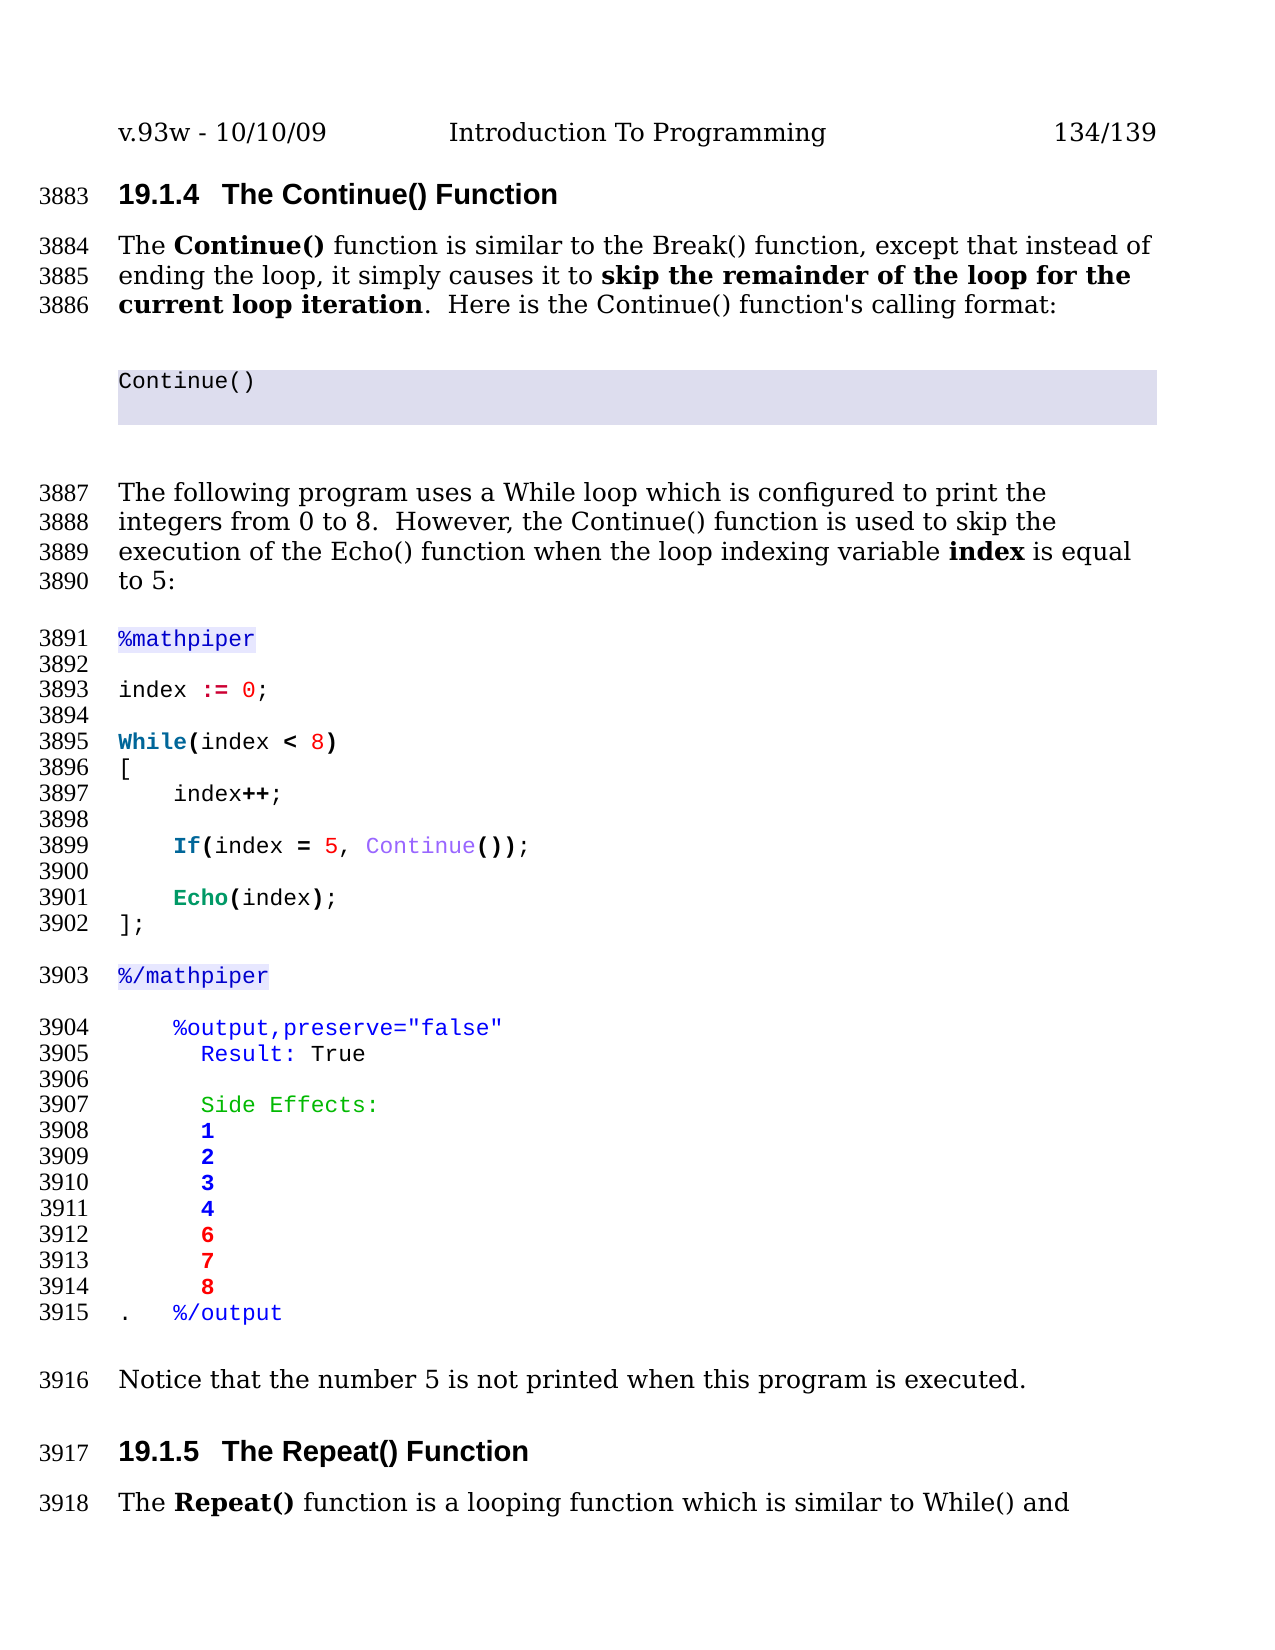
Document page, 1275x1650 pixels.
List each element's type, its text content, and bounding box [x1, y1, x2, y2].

text 4 [118, 1198, 1157, 1223]
text The following program uses a While loop which is configured to print the integers from 0 to 8. However, the Continue() function is used to skip the execution of the Echo() function when the loop indexing variable index is equal to 5: [118, 478, 1157, 595]
text While(index < 8) [118, 731, 1157, 757]
subtitle The Continue() Function [118, 177, 1157, 210]
text %/mathpiper [118, 964, 1157, 990]
table_header Continue() [118, 370, 1157, 425]
text Side Effects: [118, 1094, 1157, 1120]
text . %/output [118, 1301, 1157, 1327]
text 6 [118, 1223, 1157, 1249]
subtitle The Repeat() Function [118, 1434, 1157, 1467]
text 8 [118, 1275, 1157, 1301]
text Notice that the number 5 is not printed when this program is executed. [118, 1366, 1157, 1395]
text index := 0; [118, 679, 1157, 705]
text Result: True [118, 1042, 1157, 1068]
text ]; [118, 912, 1157, 938]
text If(index = 5, Continue()); [118, 834, 1157, 860]
text 3 [118, 1172, 1157, 1198]
text The Continue() function is similar to the Break() function, except that instead of ending the loop, it simply causes it to skip the remainder of the loop for the current loop iteration. Here is the Continue() function's calling format: [118, 231, 1157, 319]
text index++; [118, 783, 1157, 808]
text 1 [118, 1120, 1157, 1146]
text 2 [118, 1146, 1157, 1172]
text %output,preserve="false" [118, 1016, 1157, 1042]
text 7 [118, 1249, 1157, 1275]
text [ [118, 757, 1157, 783]
text The Repeat() function is a looping function which is similar to While() and [118, 1488, 1157, 1518]
text Echo(index); [118, 886, 1157, 912]
text %mathpiper [118, 627, 1157, 653]
